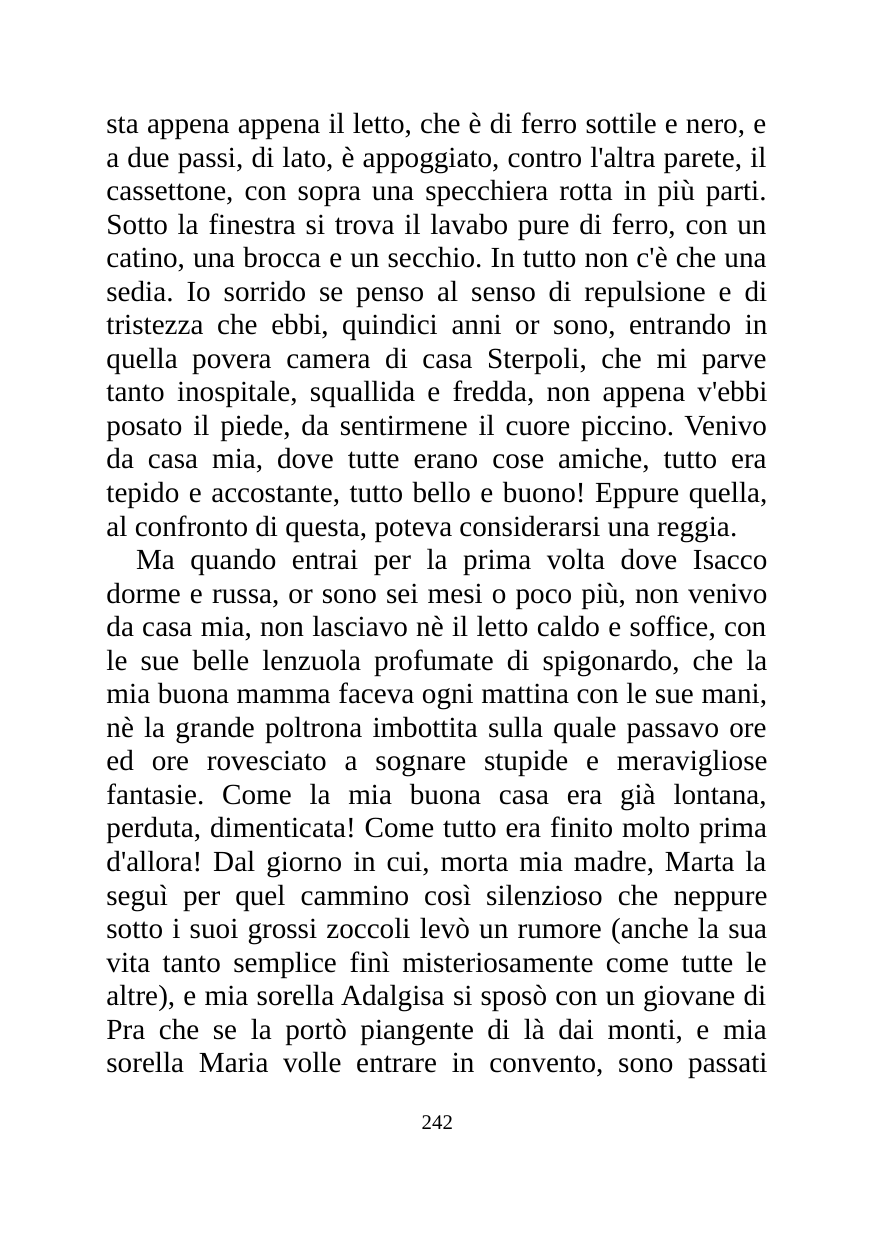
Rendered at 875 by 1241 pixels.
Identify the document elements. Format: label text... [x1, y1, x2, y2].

text Ma quando entrai per la prima volta dove Isacco dorme e russa, or sono sei mesi o poco più, non venivo da casa mia, non lasciavo nè il letto caldo e soffice, con le sue belle lenzuola profumate di spigonardo, che la mia buona mamma faceva ogni mattina con le sue mani, nè la grande poltrona imbottita sulla quale passavo ore ed ore rovesciato a sognare stupide e meravigliose fantasie. Come la mia buona casa era già lontana, perduta, dimenticata! Come tutto era finito molto prima d'allora! Dal giorno in cui, morta mia madre, Marta la seguì per quel cammino così silenzioso che neppure sotto i suoi grossi zoccoli levò un rumore (anche la sua vita tanto semplice finì misteriosamente come tutte le altre), e mia sorella Adalgisa si sposò con un giovane di Pra che se la portò piangente di là dai monti, e mia sorella Maria volle entrare in convento, sono passati [106, 542, 768, 1079]
text sta appena appena il letto, che è di ferro sottile e nero, e a due passi, di lato, è appoggiato, contro l'altra parete, il cassettone, con sopra una specchiera rotta in più parti. Sotto la finestra si trova il lavabo pure di ferro, con un catino, una brocca e un secchio. In tutto non c'è che una sedia. Io sorrido se penso al senso di repulsione e di tristezza che ebbi, quindici anni or sono, entrando in quella povera camera di casa Sterpoli, che mi parve tanto inospitale, squallida e fredda, non appena v'ebbi posato il piede, da sentirmene il cuore piccino. Venivo da casa mia, dove tutte erano cose amiche, tutto era tepido e accostante, tutto bello e buono! Eppure quella, al confronto di questa, poteva considerarsi una reggia. [106, 106, 768, 542]
